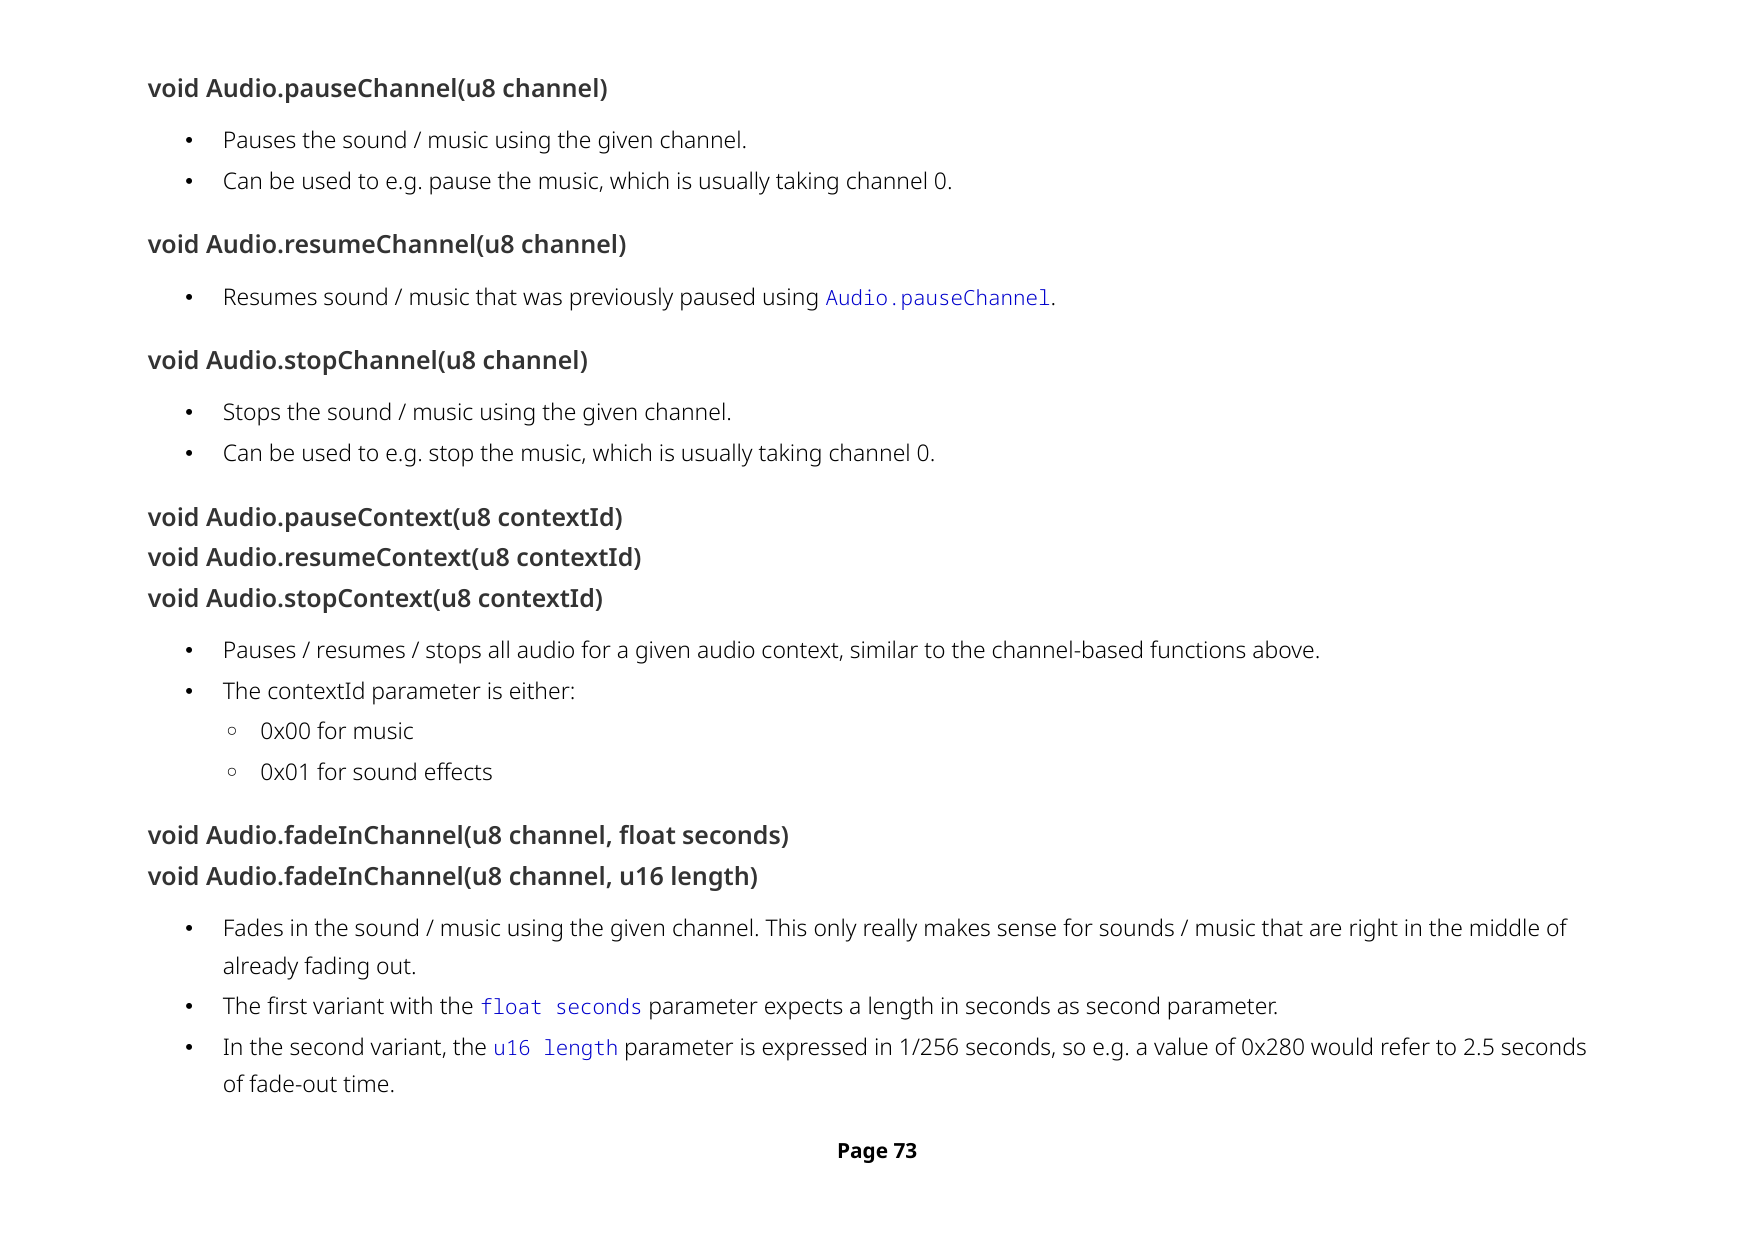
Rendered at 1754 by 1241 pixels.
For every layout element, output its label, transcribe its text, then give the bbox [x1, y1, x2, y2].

list Pauses the sound / music using the given channel. [185, 124, 1606, 155]
list In the second variant, the u16 length parameter is expressed in 1/256 seconds, so e.g. a value of 0x280 would refer to 2.5 seconds of fade-out time. [185, 1030, 1606, 1099]
list The contextId parameter is either: [185, 674, 1606, 706]
list Fades in the sound / music using the given channel. This only really makes sense for sounds / music that are right in the middle of already fading out. [185, 912, 1606, 981]
list Can be used to e.g. pause the music, which is usually taking channel 0. [185, 164, 1606, 196]
list 0x00 for music [223, 715, 1606, 746]
subtitle void Audio.stopChannel(u8 channel) [148, 343, 1606, 377]
subtitle void Audio.fadeInChannel(u8 channel, float seconds) void Audio.fadeInChannel(u8 channel, u16 length) [148, 818, 1606, 893]
subtitle void Audio.pauseContext(u8 contextId) void Audio.resumeContext(u8 contextId) void Audio.stopContext(u8 contextId) [148, 499, 1606, 615]
list 0x01 for sound effects [223, 755, 1606, 787]
list Stops the sound / music using the given channel. [185, 396, 1606, 427]
list Can be used to e.g. stop the music, which is usually taking channel 0. [185, 437, 1606, 468]
list The first variant with the float seconds parameter expects a length in seconds as second parameter. [185, 990, 1606, 1021]
subtitle void Audio.pauseChannel(u8 channel) [148, 71, 1606, 105]
list Resumes sound / music that was previously paused using Audio.pauseChannel. [185, 280, 1606, 312]
list Pauses / resumes / stops all audio for a given audio context, similar to the channel-based functions above. [185, 634, 1606, 665]
subtitle void Audio.resumeChannel(u8 channel) [148, 227, 1606, 261]
